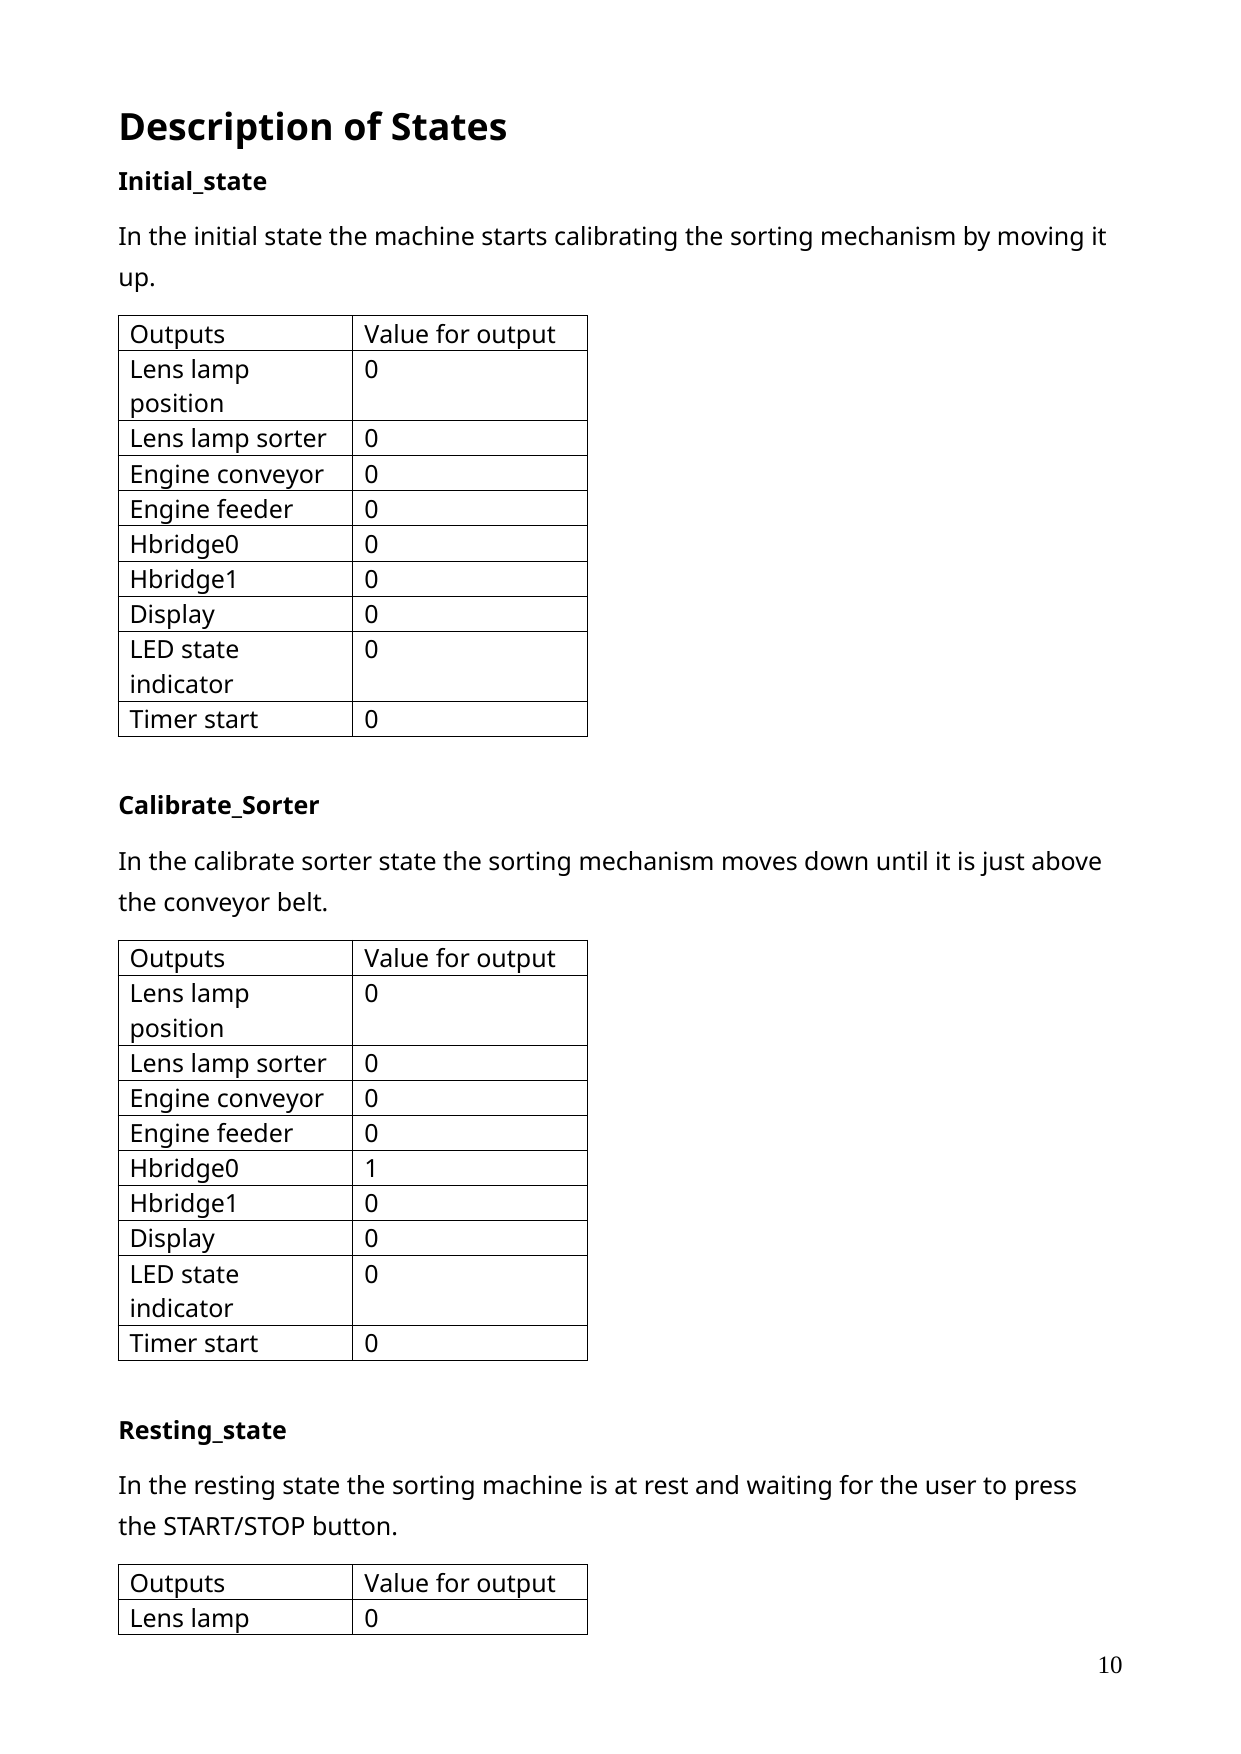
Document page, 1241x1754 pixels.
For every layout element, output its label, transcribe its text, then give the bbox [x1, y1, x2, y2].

text Calibrate_Sorter [118, 788, 1122, 822]
table_cell 0 [353, 351, 587, 420]
table_cell LED state indicator [119, 632, 352, 701]
table_cell Hbridge1 [119, 562, 352, 596]
table_cell Hbridge0 [119, 1151, 352, 1185]
table_cell Lens lamp position [119, 976, 352, 1044]
table_cell Engine conveyor [119, 1081, 352, 1115]
table_header Outputs [119, 1565, 352, 1599]
table_cell 0 [353, 1046, 587, 1080]
table_header Value for output [353, 1565, 587, 1599]
table_cell Hbridge0 [119, 526, 352, 561]
table_cell Hbridge1 [119, 1186, 352, 1220]
table_cell 0 [353, 702, 587, 736]
table_header Outputs [119, 941, 352, 975]
table_cell 0 [353, 1081, 587, 1115]
text In the initial state the machine starts calibrating the sorting mechanism by moving it up. [118, 219, 1122, 294]
table_cell 0 [353, 562, 587, 596]
text Initial_state [118, 163, 1122, 198]
text Resting_state [118, 1412, 1122, 1447]
table_cell Lens lamp sorter [119, 1046, 352, 1080]
table_cell 0 [353, 1221, 587, 1255]
table_header Value for output [353, 941, 587, 975]
subtitle Description of States [118, 100, 1122, 151]
table_cell 0 [353, 1600, 587, 1634]
table_cell 0 [353, 1256, 587, 1325]
table_cell LED state indicator [119, 1256, 352, 1325]
table_cell Timer start [119, 702, 352, 736]
table_cell Engine feeder [119, 1116, 352, 1150]
table_cell 0 [353, 1116, 587, 1150]
table_cell Engine conveyor [119, 456, 352, 490]
table_cell Engine feeder [119, 491, 352, 525]
table_cell 0 [353, 526, 587, 561]
table_cell Display [119, 1221, 352, 1255]
table_cell 0 [353, 491, 587, 525]
table_header Value for output [353, 316, 587, 350]
text In the calibrate sorter state the sorting mechanism moves down until it is just above the conveyor belt. [118, 843, 1122, 918]
table_cell Lens lamp position [119, 351, 352, 420]
table_cell Display [119, 597, 352, 631]
table_cell Lens lamp [119, 1600, 352, 1634]
table_cell 0 [353, 632, 587, 701]
table_cell 0 [353, 456, 587, 490]
table_cell Timer start [119, 1326, 352, 1360]
table_cell 0 [353, 421, 587, 455]
table_cell 0 [353, 1186, 587, 1220]
table_cell 1 [353, 1151, 587, 1185]
table_cell Lens lamp sorter [119, 421, 352, 455]
table_cell 0 [353, 1326, 587, 1360]
table_cell 0 [353, 597, 587, 631]
text In the resting state the sorting machine is at rest and waiting for the user to press the START/STOP button. [118, 1468, 1122, 1543]
table_cell 0 [353, 976, 587, 1044]
table_header Outputs [119, 316, 352, 350]
